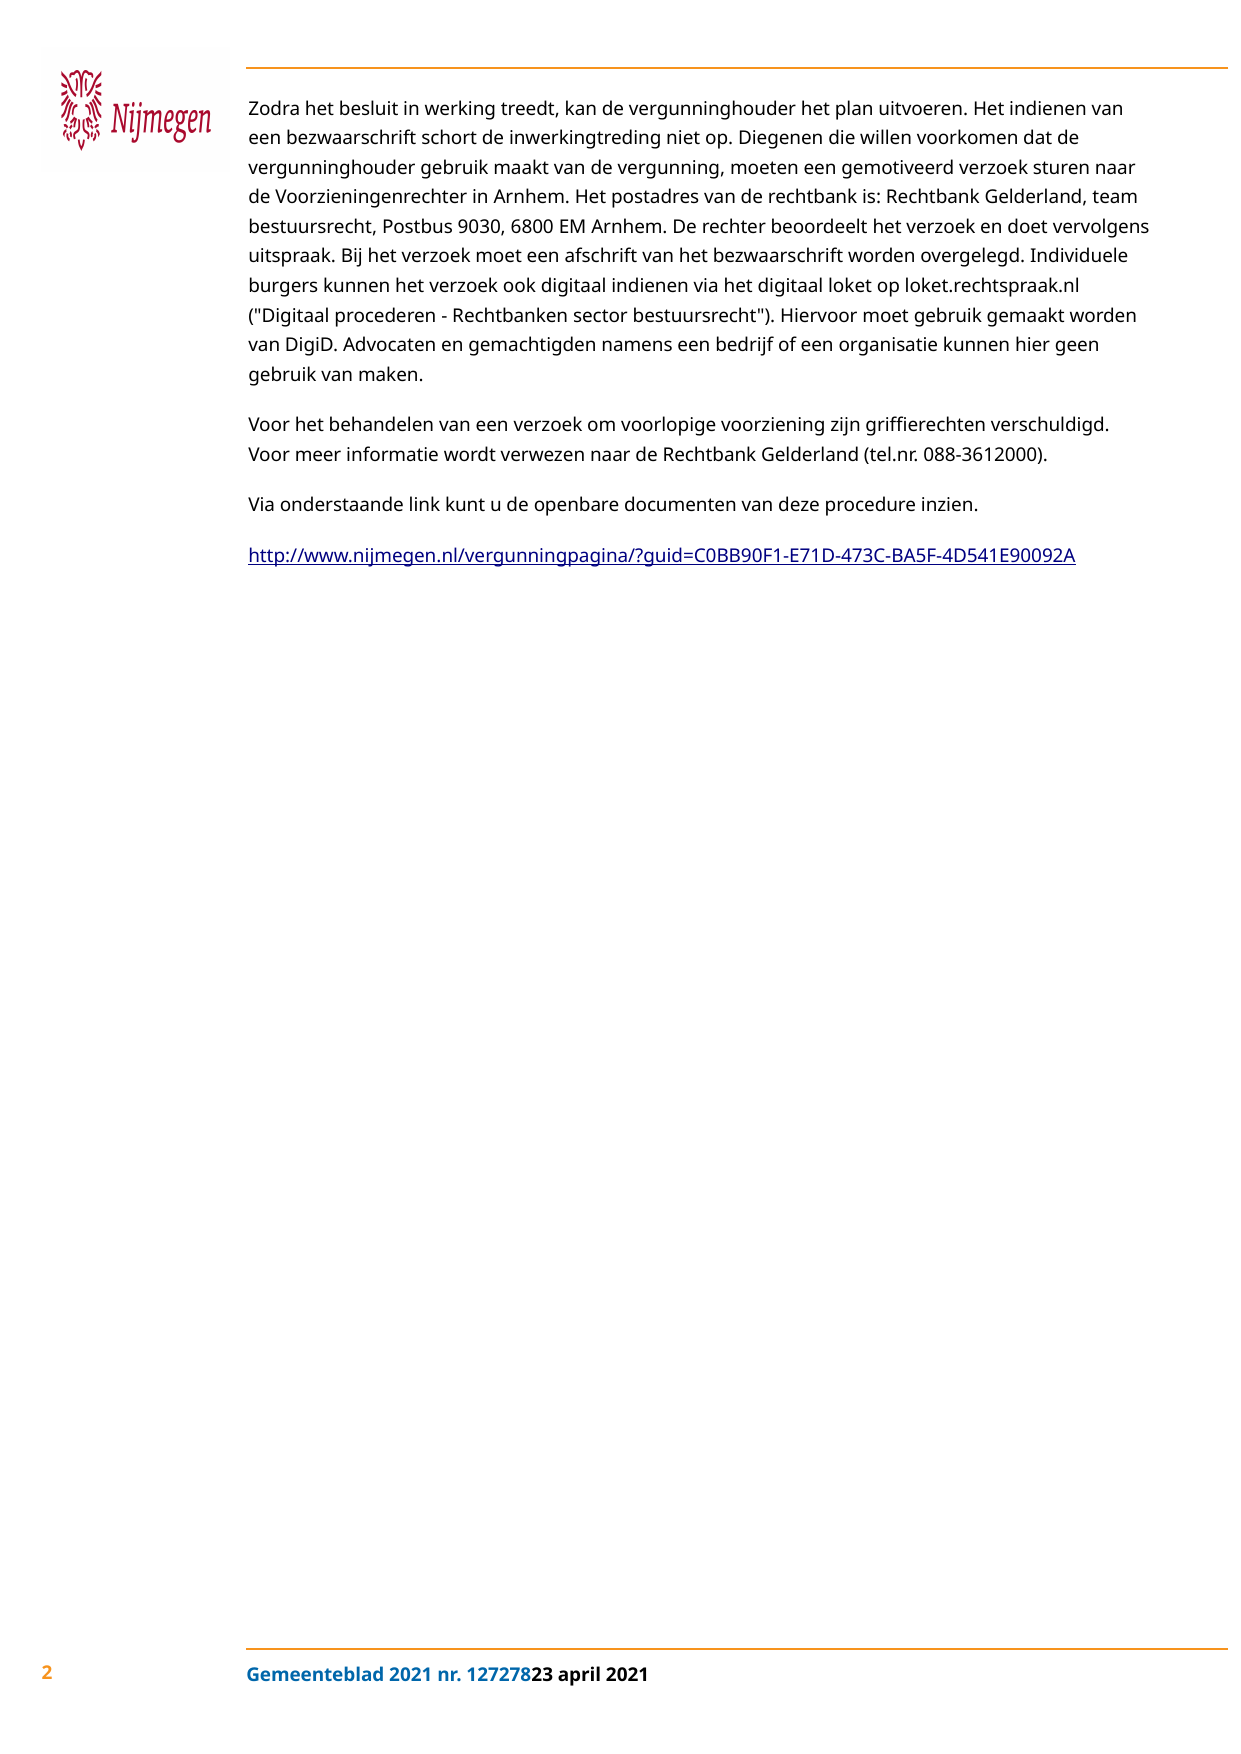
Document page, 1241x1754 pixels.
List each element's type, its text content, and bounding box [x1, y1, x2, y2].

text Zodra het besluit in werking treedt, kan de vergunninghouder het plan uitvoeren. Het indienen van een bezwaarschrift schort de inwerkingtreding niet op. Diegenen die willen voorkomen dat de vergunninghouder gebruik maakt van de vergunning, moeten een gemotiveerd verzoek sturen naar de Voorzieningenrechter in Arnhem. Het postadres van de rechtbank is: Rechtbank Gelderland, team bestuursrecht, Postbus 9030, 6800 EM Arnhem. De rechter beoordeelt het verzoek en doet vervolgens uitspraak. Bij het verzoek moet een afschrift van het bezwaarschrift worden overgelegd. Individuele burgers kunnen het verzoek ook digitaal indienen via het digitaal loket op loket.rechtspraak.nl ("Digitaal procederen - Rechtbanken sector bestuursrecht"). Hiervoor moet gebruik gemaakt worden van DigiD. Advocaten en gemachtigden namens een bedrijf of een organisatie kunnen hier geen gebruik van maken. [248, 95, 1152, 387]
picture [41, 47, 231, 172]
text Via onderstaande link kunt u de openbare documenten van deze procedure inzien. [248, 491, 1152, 517]
text Voor het behandelen van een verzoek om voorlopige voorziening zijn griffierechten verschuldigd. Voor meer informatie wordt verwezen naar de Rechtbank Gelderland (tel.nr. 088-3612000). [248, 411, 1152, 467]
text http://www.nijmegen.nl/vergunningpagina/?guid=C0BB90F1-E71D-473C-BA5F-4D541E90092A [248, 542, 1152, 568]
